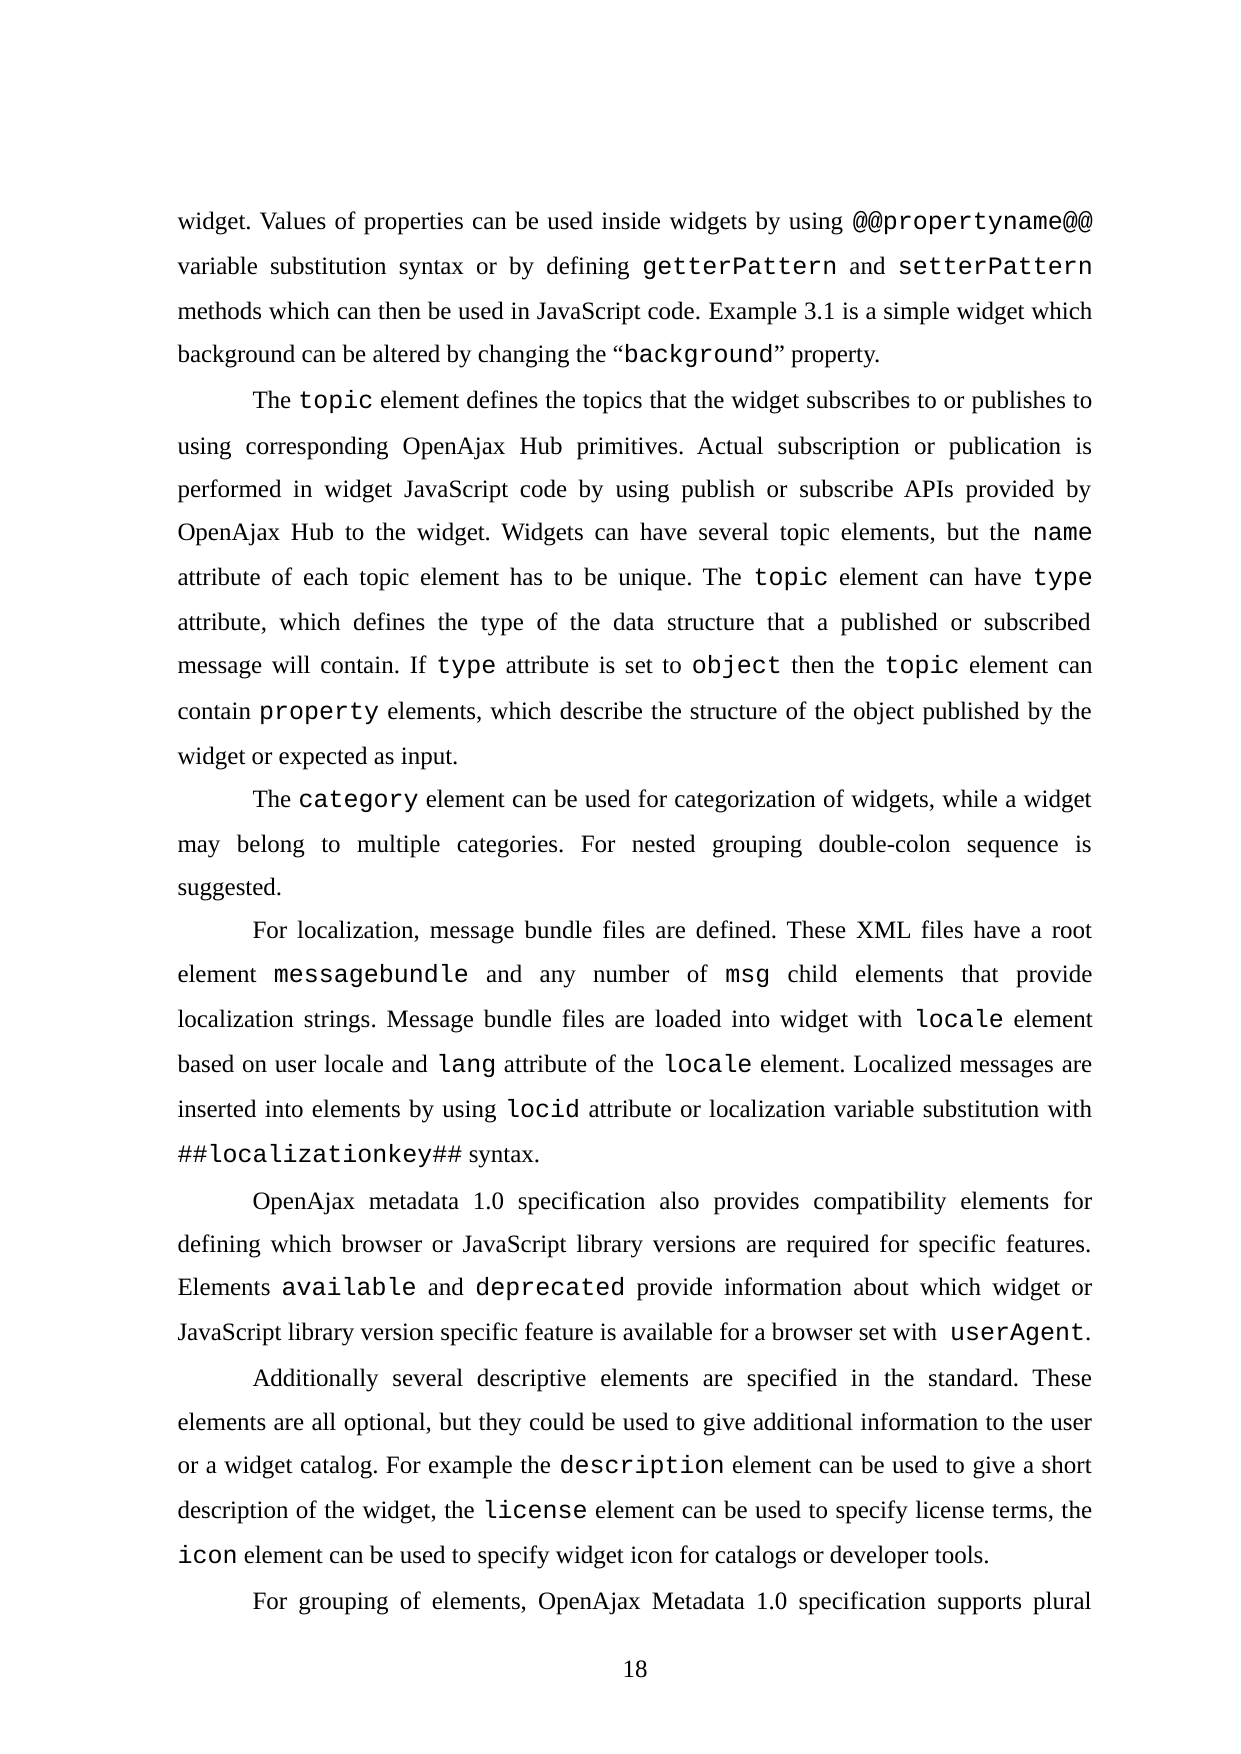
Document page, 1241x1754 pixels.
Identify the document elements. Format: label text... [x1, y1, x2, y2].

text Additionally several descriptive elements are specified in the standard. These elements are all optional, but they could be used to give additional information to the user or a widget catalog. For example the description element can be used to give a short description of the widget, the license element can be used to specify license terms, the icon element can be used to specify widget icon for catalogs or developer tools. [177, 1363, 1093, 1571]
text The category element can be used for categorization of widgets, while a widget may belong to multiple categories. For nested grouping double-colon sequence is suggested. [177, 784, 1093, 901]
text For localization, message bundle files are defined. These XML files have a root element messagebundle and any number of msg child elements that provide localization strings. Message bundle files are loaded into widget with locale element based on user locale and lang attribute of the locale element. Localized messages are inserted into elements by using locid attribute or localization variable substitution with ##localizationkey## syntax. [177, 916, 1093, 1170]
text OpenAjax metadata 1.0 specification also provides compatibility elements for defining which browser or JavaScript library versions are required for specific features. Elements available and deprecated provide information about which widget or JavaScript library version specific feature is available for a browser set with userAgent. [177, 1186, 1093, 1348]
text widget. Values of properties can be used inside widgets by using @@propertyname@@ variable substitution syntax or by defining getterPattern and setterPattern methods which can then be used in JavaScript code. Example 3.1 is a simple widget which background can be altered by changing the “background” property. [177, 206, 1093, 370]
text The topic element defines the topics that the widget subscribes to or publishes to using corresponding OpenAjax Hub primitives. Actual subscription or publication is performed in widget JavaScript code by using publish or subscribe APIs provided by OpenAjax Hub to the widget. Widgets can have several topic elements, but the name attribute of each topic element has to be unique. The topic element can have type attribute, which defines the type of the data structure that a published or subscribed message will contain. If type attribute is set to object then the topic element can contain property elements, which describe the structure of the object published by the widget or expected as input. [177, 386, 1093, 770]
text For grouping of elements, OpenAjax Metadata 1.0 specification supports plural [177, 1586, 1093, 1615]
